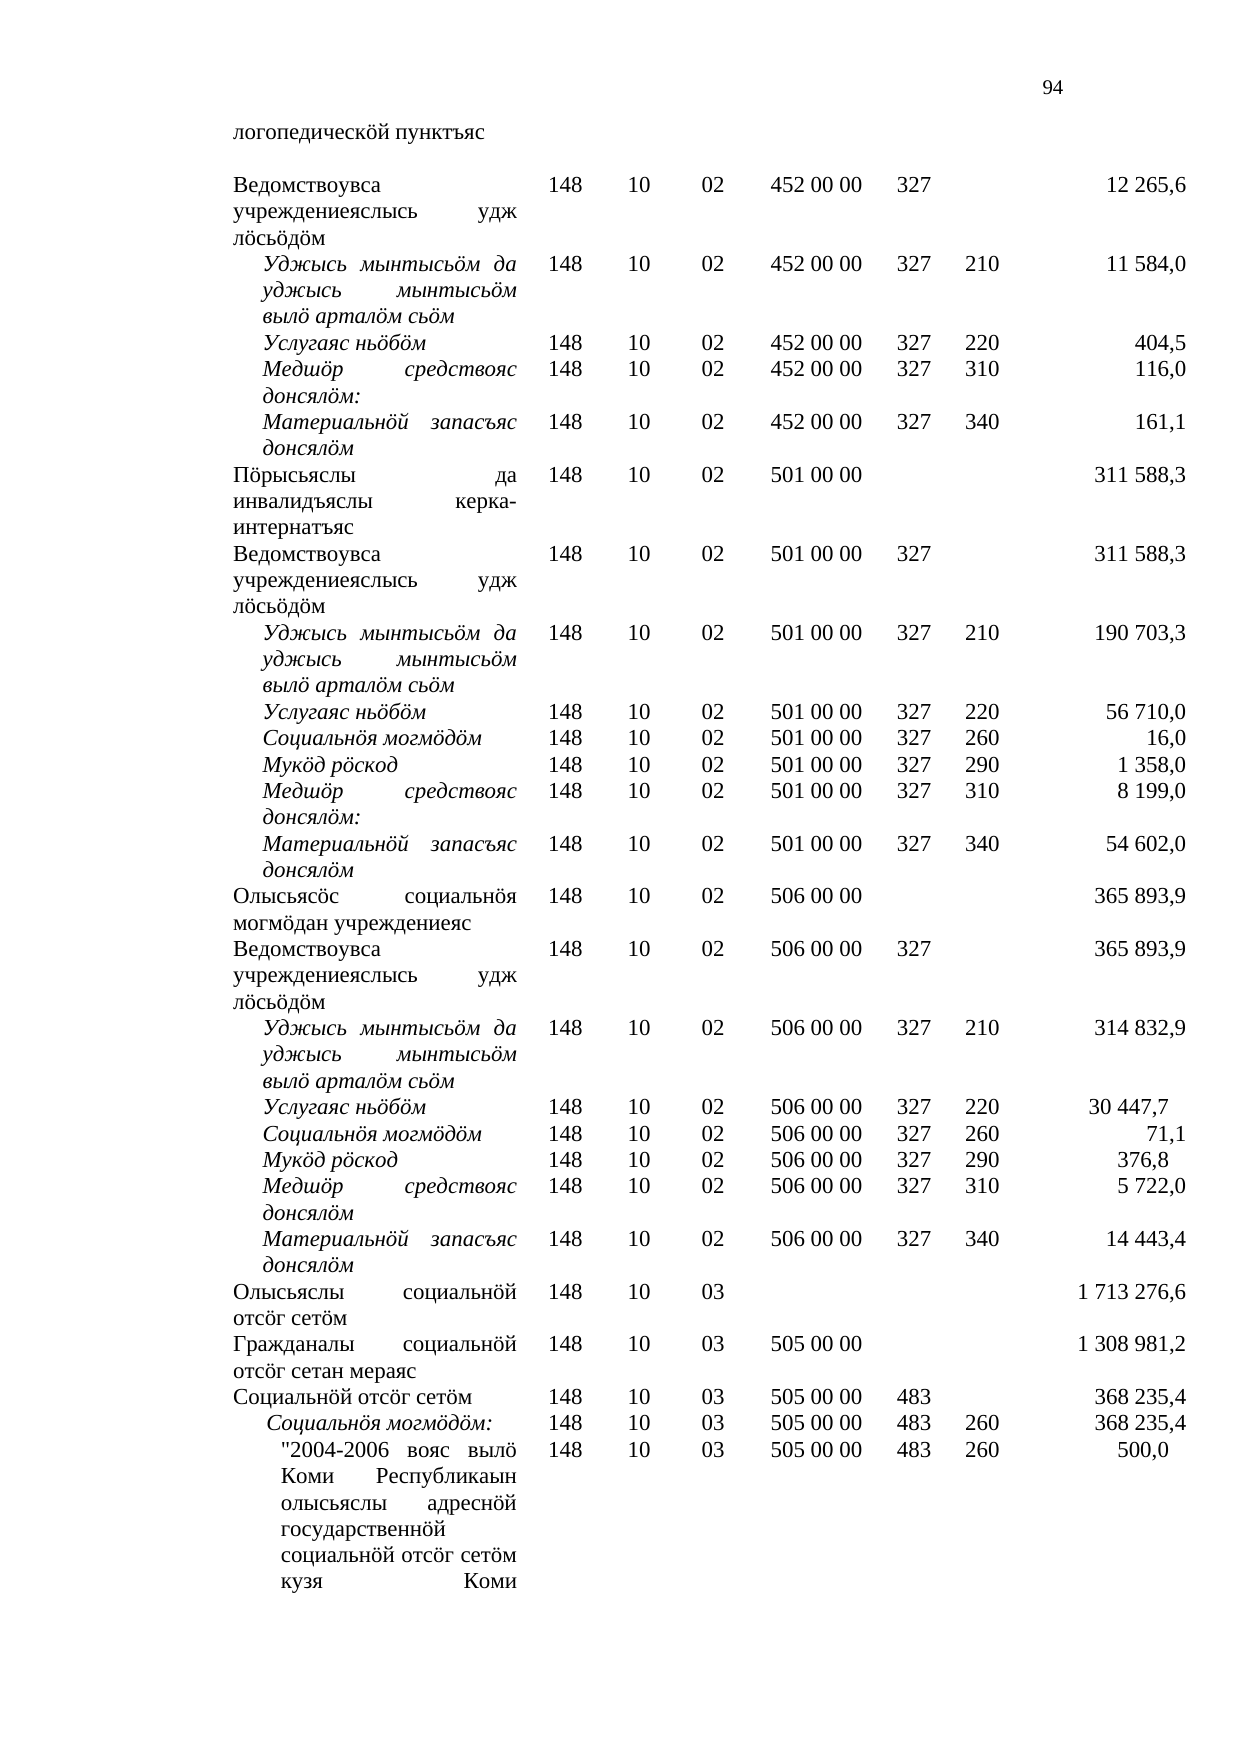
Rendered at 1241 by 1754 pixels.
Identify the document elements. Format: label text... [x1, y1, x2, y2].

table_cell 10 [602, 1120, 676, 1146]
table_cell 10 [602, 883, 676, 935]
table_cell 368 235,4 [1019, 1383, 1197, 1409]
table_cell [528, 118, 602, 171]
table_cell 290 [945, 751, 1019, 777]
table_cell [1197, 619, 1240, 698]
table_cell Уджысь мынтысьöм да уджысь мынтысьöм вылö арталöм сьöм [222, 619, 528, 698]
table_cell 501 00 00 [750, 724, 882, 751]
table_cell 148 [528, 777, 602, 830]
table_cell 505 00 00 [750, 1436, 882, 1594]
table_cell 506 00 00 [750, 935, 882, 1014]
table_cell 10 [602, 171, 676, 250]
table_cell [945, 118, 1019, 171]
table_cell [1197, 777, 1240, 830]
table_cell 148 [528, 1330, 602, 1383]
table_cell 16,0 [1019, 724, 1197, 751]
table_cell [883, 1330, 945, 1383]
table_cell 148 [528, 1410, 602, 1436]
table_cell [945, 540, 1019, 619]
table_cell [945, 171, 1019, 250]
table_cell 148 [528, 1120, 602, 1146]
table_cell 501 00 00 [750, 777, 882, 830]
table_cell [1197, 1225, 1240, 1278]
table_cell 501 00 00 [750, 619, 882, 698]
table_cell [1197, 1330, 1240, 1383]
table_cell 327 [883, 751, 945, 777]
table_cell [1197, 1120, 1240, 1146]
table_cell 190 703,3 [1019, 619, 1197, 698]
table_cell 12 265,6 [1019, 171, 1197, 250]
table_cell 260 [945, 1436, 1019, 1594]
table_cell 10 [602, 1146, 676, 1172]
table_cell Услугаяс ньöбöм [222, 698, 528, 724]
table_cell 02 [676, 1146, 750, 1172]
table_cell 02 [676, 777, 750, 830]
table_cell 10 [602, 935, 676, 1014]
table_cell 327 [883, 355, 945, 408]
table_cell Услугаяс ньöбöм [222, 329, 528, 355]
table_cell 210 [945, 619, 1019, 698]
table_cell 148 [528, 619, 602, 698]
table_cell 327 [883, 1172, 945, 1225]
table_cell 506 00 00 [750, 1120, 882, 1146]
table_cell 506 00 00 [750, 1146, 882, 1172]
table_cell 327 [883, 408, 945, 461]
table_cell [883, 883, 945, 935]
table_cell 327 [883, 171, 945, 250]
table_cell 327 [883, 1225, 945, 1278]
table_cell 148 [528, 408, 602, 461]
table_cell 1 308 981,2 [1019, 1330, 1197, 1383]
table_cell 452 00 00 [750, 355, 882, 408]
table_cell [1197, 698, 1240, 724]
table_cell 220 [945, 1093, 1019, 1119]
table_cell 452 00 00 [750, 408, 882, 461]
table_cell [945, 461, 1019, 540]
table_cell [1197, 1014, 1240, 1093]
table_cell [1197, 1436, 1240, 1594]
table_cell 506 00 00 [750, 1014, 882, 1093]
table_cell [1197, 1093, 1240, 1119]
table_cell 03 [676, 1330, 750, 1383]
table_cell 02 [676, 935, 750, 1014]
table_cell [1197, 408, 1240, 461]
table_cell [1197, 540, 1240, 619]
table_cell Ведомствоувса учреждениеяслысь удж лöсьöдöм [222, 171, 528, 250]
table_cell 02 [676, 250, 750, 329]
table_cell 1 713 276,6 [1019, 1278, 1197, 1330]
table_cell 310 [945, 1172, 1019, 1225]
table_cell 148 [528, 724, 602, 751]
table_cell 1 358,0 [1019, 751, 1197, 777]
table_cell 10 [602, 619, 676, 698]
table_cell 506 00 00 [750, 883, 882, 935]
table_cell 02 [676, 830, 750, 882]
table_cell 148 [528, 698, 602, 724]
table_cell [1197, 171, 1240, 250]
table_cell [1197, 1172, 1240, 1225]
table_cell 220 [945, 698, 1019, 724]
table_cell 327 [883, 1014, 945, 1093]
table_cell 02 [676, 883, 750, 935]
table_cell 116,0 [1019, 355, 1197, 408]
table_cell 5 722,0 [1019, 1172, 1197, 1225]
table_cell 54 602,0 [1019, 830, 1197, 882]
table_cell 314 832,9 [1019, 1014, 1197, 1093]
table_cell Социальнöя могмöдöм [222, 724, 528, 751]
table_cell 71,1 [1019, 1120, 1197, 1146]
table_cell 10 [602, 1014, 676, 1093]
table_cell Мукöд рöскод [222, 1146, 528, 1172]
table_cell [1197, 1383, 1240, 1409]
table_cell 505 00 00 [750, 1410, 882, 1436]
table_cell 452 00 00 [750, 250, 882, 329]
table_cell 310 [945, 355, 1019, 408]
table_cell Олысьясöс социальнöя могмöдан учреждениеяс [222, 883, 528, 935]
table_cell логопедическöй пунктъяс [222, 118, 528, 171]
table_cell 148 [528, 540, 602, 619]
table_cell 148 [528, 751, 602, 777]
table_cell [602, 118, 676, 171]
table_cell [945, 883, 1019, 935]
table_cell Гражданалы социальнöй отсöг сетан мераяс [222, 1330, 528, 1383]
table_cell 327 [883, 329, 945, 355]
table_cell 10 [602, 1436, 676, 1594]
table_cell Услугаяс ньöбöм [222, 1093, 528, 1119]
table_cell 260 [945, 724, 1019, 751]
table_cell 483 [883, 1410, 945, 1436]
table_cell [1197, 355, 1240, 408]
table_cell Медшöр средствояс донсялöм [222, 1172, 528, 1225]
table_cell 340 [945, 830, 1019, 882]
table_cell [883, 118, 945, 171]
table_cell 501 00 00 [750, 461, 882, 540]
table_cell Медшöр средствояс донсялöм: [222, 777, 528, 830]
table_cell 10 [602, 1278, 676, 1330]
table_cell 11 584,0 [1019, 250, 1197, 329]
table_cell 10 [602, 724, 676, 751]
table_cell 02 [676, 1093, 750, 1119]
table_cell 311 588,3 [1019, 461, 1197, 540]
table_cell 10 [602, 355, 676, 408]
table_cell 02 [676, 171, 750, 250]
table_cell 02 [676, 408, 750, 461]
table_cell 10 [602, 1225, 676, 1278]
table_cell Социальнöя могмöдöм: [222, 1410, 528, 1436]
table_cell 506 00 00 [750, 1093, 882, 1119]
table_cell [750, 1278, 882, 1330]
table_cell 505 00 00 [750, 1330, 882, 1383]
table_cell 260 [945, 1410, 1019, 1436]
table_cell 148 [528, 1172, 602, 1225]
table_cell 10 [602, 540, 676, 619]
table_cell 148 [528, 1093, 602, 1119]
table_cell Мукöд рöскод [222, 751, 528, 777]
table_cell 452 00 00 [750, 171, 882, 250]
table_cell [1197, 1146, 1240, 1172]
table_cell [1197, 118, 1240, 171]
table_cell 02 [676, 1014, 750, 1093]
table_cell 10 [602, 461, 676, 540]
table_cell 10 [602, 1330, 676, 1383]
table_cell 10 [602, 329, 676, 355]
table_cell 148 [528, 1278, 602, 1330]
table_cell 02 [676, 1225, 750, 1278]
table_cell 148 [528, 171, 602, 250]
table_cell [1197, 724, 1240, 751]
table_cell 290 [945, 1146, 1019, 1172]
table_cell 210 [945, 1014, 1019, 1093]
table_cell 340 [945, 1225, 1019, 1278]
table_cell 327 [883, 1093, 945, 1119]
table_cell 10 [602, 408, 676, 461]
table_cell 56 710,0 [1019, 698, 1197, 724]
table_cell Уджысь мынтысьöм да уджысь мынтысьöм вылö арталöм сьöм [222, 250, 528, 329]
table_cell 02 [676, 329, 750, 355]
table_cell 311 588,3 [1019, 540, 1197, 619]
table_cell 376,8 [1019, 1146, 1197, 1172]
table_cell 02 [676, 724, 750, 751]
table_cell [1197, 751, 1240, 777]
table_cell 148 [528, 1225, 602, 1278]
table_cell 14 443,4 [1019, 1225, 1197, 1278]
table_cell [1019, 118, 1197, 171]
table_cell 148 [528, 1146, 602, 1172]
table_cell 327 [883, 250, 945, 329]
table_cell Олысьяслы социальнöй отсöг сетöм [222, 1278, 528, 1330]
table_cell 161,1 [1019, 408, 1197, 461]
table_cell 148 [528, 250, 602, 329]
table_cell 327 [883, 619, 945, 698]
table_cell 148 [528, 461, 602, 540]
table_cell 10 [602, 698, 676, 724]
table_cell 327 [883, 1120, 945, 1146]
table_cell [676, 118, 750, 171]
table_cell 10 [602, 1383, 676, 1409]
table_cell 452 00 00 [750, 329, 882, 355]
table_cell [1197, 461, 1240, 540]
table_cell [750, 118, 882, 171]
table_cell 30 447,7 [1019, 1093, 1197, 1119]
table_cell 10 [602, 1410, 676, 1436]
table_cell "2004-2006 вояс вылö Коми Республикаын олысьяслы адреснöй государственнöй социальнöй отсöг сетöм кузя Коми [222, 1436, 528, 1594]
table_cell 327 [883, 724, 945, 751]
table_cell 03 [676, 1436, 750, 1594]
table_cell Пöрысьяслы да инвалидъяслы керка-интернатъяс [222, 461, 528, 540]
table_cell 148 [528, 1014, 602, 1093]
table_cell 210 [945, 250, 1019, 329]
table_cell [1197, 1410, 1240, 1436]
table_cell [1197, 1278, 1240, 1330]
table_cell 340 [945, 408, 1019, 461]
table_cell [945, 1330, 1019, 1383]
table_cell 148 [528, 935, 602, 1014]
table_cell 327 [883, 830, 945, 882]
table_cell 327 [883, 935, 945, 1014]
table_cell Материальнöй запасъяс донсялöм [222, 1225, 528, 1278]
table_cell 02 [676, 698, 750, 724]
table_cell 148 [528, 1436, 602, 1594]
table_cell 483 [883, 1383, 945, 1409]
table_cell 10 [602, 751, 676, 777]
table_cell Материальнöй запасъяс донсялöм [222, 830, 528, 882]
table_cell [945, 935, 1019, 1014]
table_cell 506 00 00 [750, 1225, 882, 1278]
table_cell 148 [528, 830, 602, 882]
table_cell 03 [676, 1383, 750, 1409]
table_cell 10 [602, 250, 676, 329]
table_cell 10 [602, 830, 676, 882]
table_cell 501 00 00 [750, 540, 882, 619]
table_cell 10 [602, 777, 676, 830]
table_cell [883, 461, 945, 540]
table_cell Ведомствоувса учреждениеяслысь удж лöсьöдöм [222, 935, 528, 1014]
table_cell Материальнöй запасъяс донсялöм [222, 408, 528, 461]
table_cell 02 [676, 461, 750, 540]
table_cell 03 [676, 1278, 750, 1330]
table_cell 148 [528, 329, 602, 355]
table_cell 501 00 00 [750, 751, 882, 777]
table_cell 02 [676, 751, 750, 777]
table_cell Медшöр средствояс донсялöм: [222, 355, 528, 408]
table_cell 327 [883, 777, 945, 830]
table_cell 148 [528, 355, 602, 408]
table_cell 148 [528, 883, 602, 935]
table_cell [1197, 250, 1240, 329]
table_cell 02 [676, 1172, 750, 1225]
table_cell [1197, 329, 1240, 355]
table_cell [945, 1383, 1019, 1409]
table_cell 365 893,9 [1019, 883, 1197, 935]
table_cell Социальнöя могмöдöм [222, 1120, 528, 1146]
table_cell [1197, 830, 1240, 882]
table_cell 02 [676, 1120, 750, 1146]
table_cell 404,5 [1019, 329, 1197, 355]
table_cell 506 00 00 [750, 1172, 882, 1225]
table_cell 327 [883, 540, 945, 619]
table_cell 505 00 00 [750, 1383, 882, 1409]
table_cell 03 [676, 1410, 750, 1436]
table_cell 260 [945, 1120, 1019, 1146]
table_cell [1197, 883, 1240, 935]
table_cell 483 [883, 1436, 945, 1594]
table_cell [945, 1278, 1019, 1330]
table_cell 8 199,0 [1019, 777, 1197, 830]
table_cell 10 [602, 1172, 676, 1225]
table_cell 10 [602, 1093, 676, 1119]
table_cell 02 [676, 540, 750, 619]
table_cell 148 [528, 1383, 602, 1409]
table_cell 365 893,9 [1019, 935, 1197, 1014]
table_cell [883, 1278, 945, 1330]
table_cell 501 00 00 [750, 830, 882, 882]
table_cell 500,0 [1019, 1436, 1197, 1594]
table_cell 220 [945, 329, 1019, 355]
table_cell 327 [883, 698, 945, 724]
table_cell 02 [676, 355, 750, 408]
table_cell 310 [945, 777, 1019, 830]
table_cell 501 00 00 [750, 698, 882, 724]
table_cell 327 [883, 1146, 945, 1172]
table_cell 368 235,4 [1019, 1410, 1197, 1436]
table_cell Ведомствоувса учреждениеяслысь удж лöсьöдöм [222, 540, 528, 619]
table_cell Уджысь мынтысьöм да уджысь мынтысьöм вылö арталöм сьöм [222, 1014, 528, 1093]
table_cell 02 [676, 619, 750, 698]
table_cell [1197, 935, 1240, 1014]
table_cell Социальнöй отсöг сетöм [222, 1383, 528, 1409]
